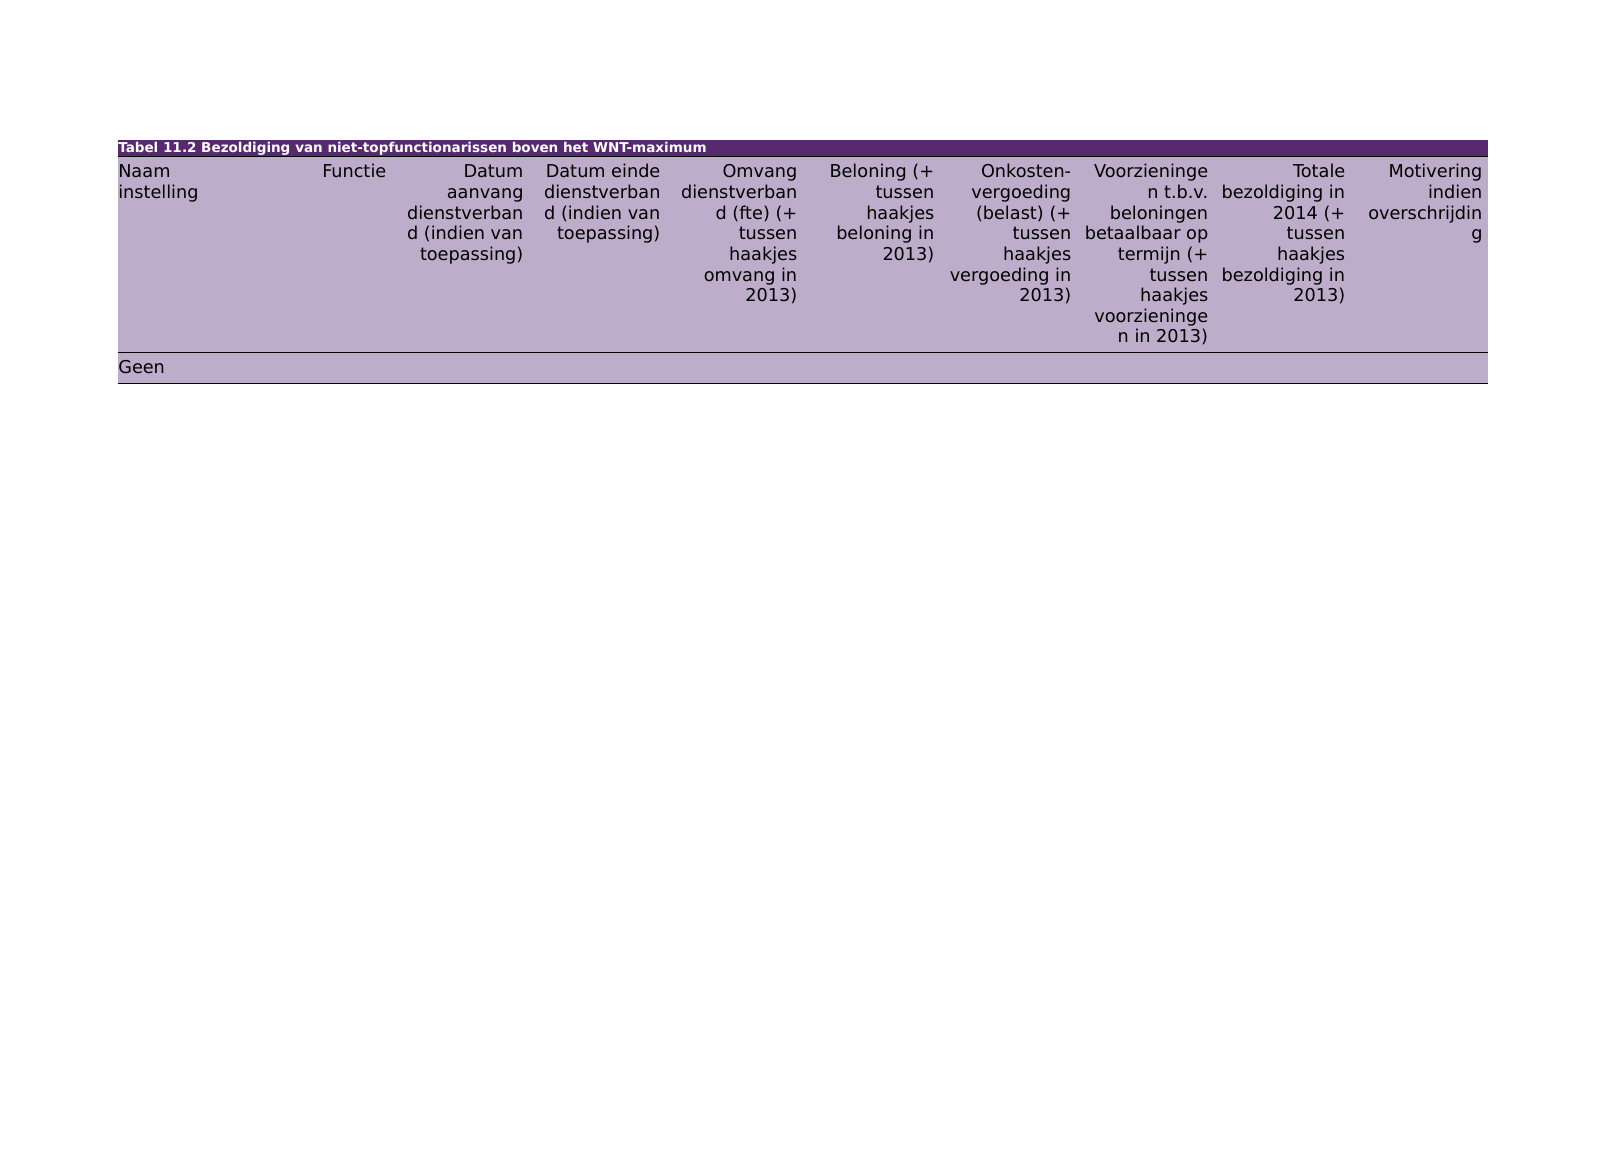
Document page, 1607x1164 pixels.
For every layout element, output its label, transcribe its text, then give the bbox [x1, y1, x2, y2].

table_cell Functie [255, 157, 392, 352]
table_cell Naam instelling [118, 157, 255, 352]
table_header Tabel 11.2 Bezoldiging van niet-topfunctionarissen boven het WNT-maximum [118, 140, 1488, 156]
table_cell [1077, 353, 1214, 383]
table_cell Voorzieningen t.b.v. beloningen betaalbaar op termijn (+ tussen haakjes voorzieningen in 2013) [1077, 157, 1214, 352]
table_cell [529, 353, 666, 383]
table_cell Onkosten-vergoeding (belast) (+ tussen haakjes vergoeding in 2013) [940, 157, 1077, 352]
table_cell [255, 353, 392, 383]
table_cell Beloning (+ tussen haakjes beloning in 2013) [803, 157, 940, 352]
table_cell Totale bezoldiging in 2014 (+ tussen haakjes bezoldiging in 2013) [1214, 157, 1351, 352]
table_cell Omvang dienstverband (fte) (+ tussen haakjes omvang in 2013) [666, 157, 803, 352]
table_cell Geen [118, 353, 255, 383]
table_cell Motivering indien overschrijding [1351, 157, 1488, 352]
table_cell [803, 353, 940, 383]
table_cell [1351, 353, 1488, 383]
table_cell [392, 353, 529, 383]
table_cell [1214, 353, 1351, 383]
table_cell [940, 353, 1077, 383]
table_cell Datum aanvang dienstverband (indien van toepassing) [392, 157, 529, 352]
table_cell [666, 353, 803, 383]
table_cell Datum einde dienstverband (indien van toepassing) [529, 157, 666, 352]
